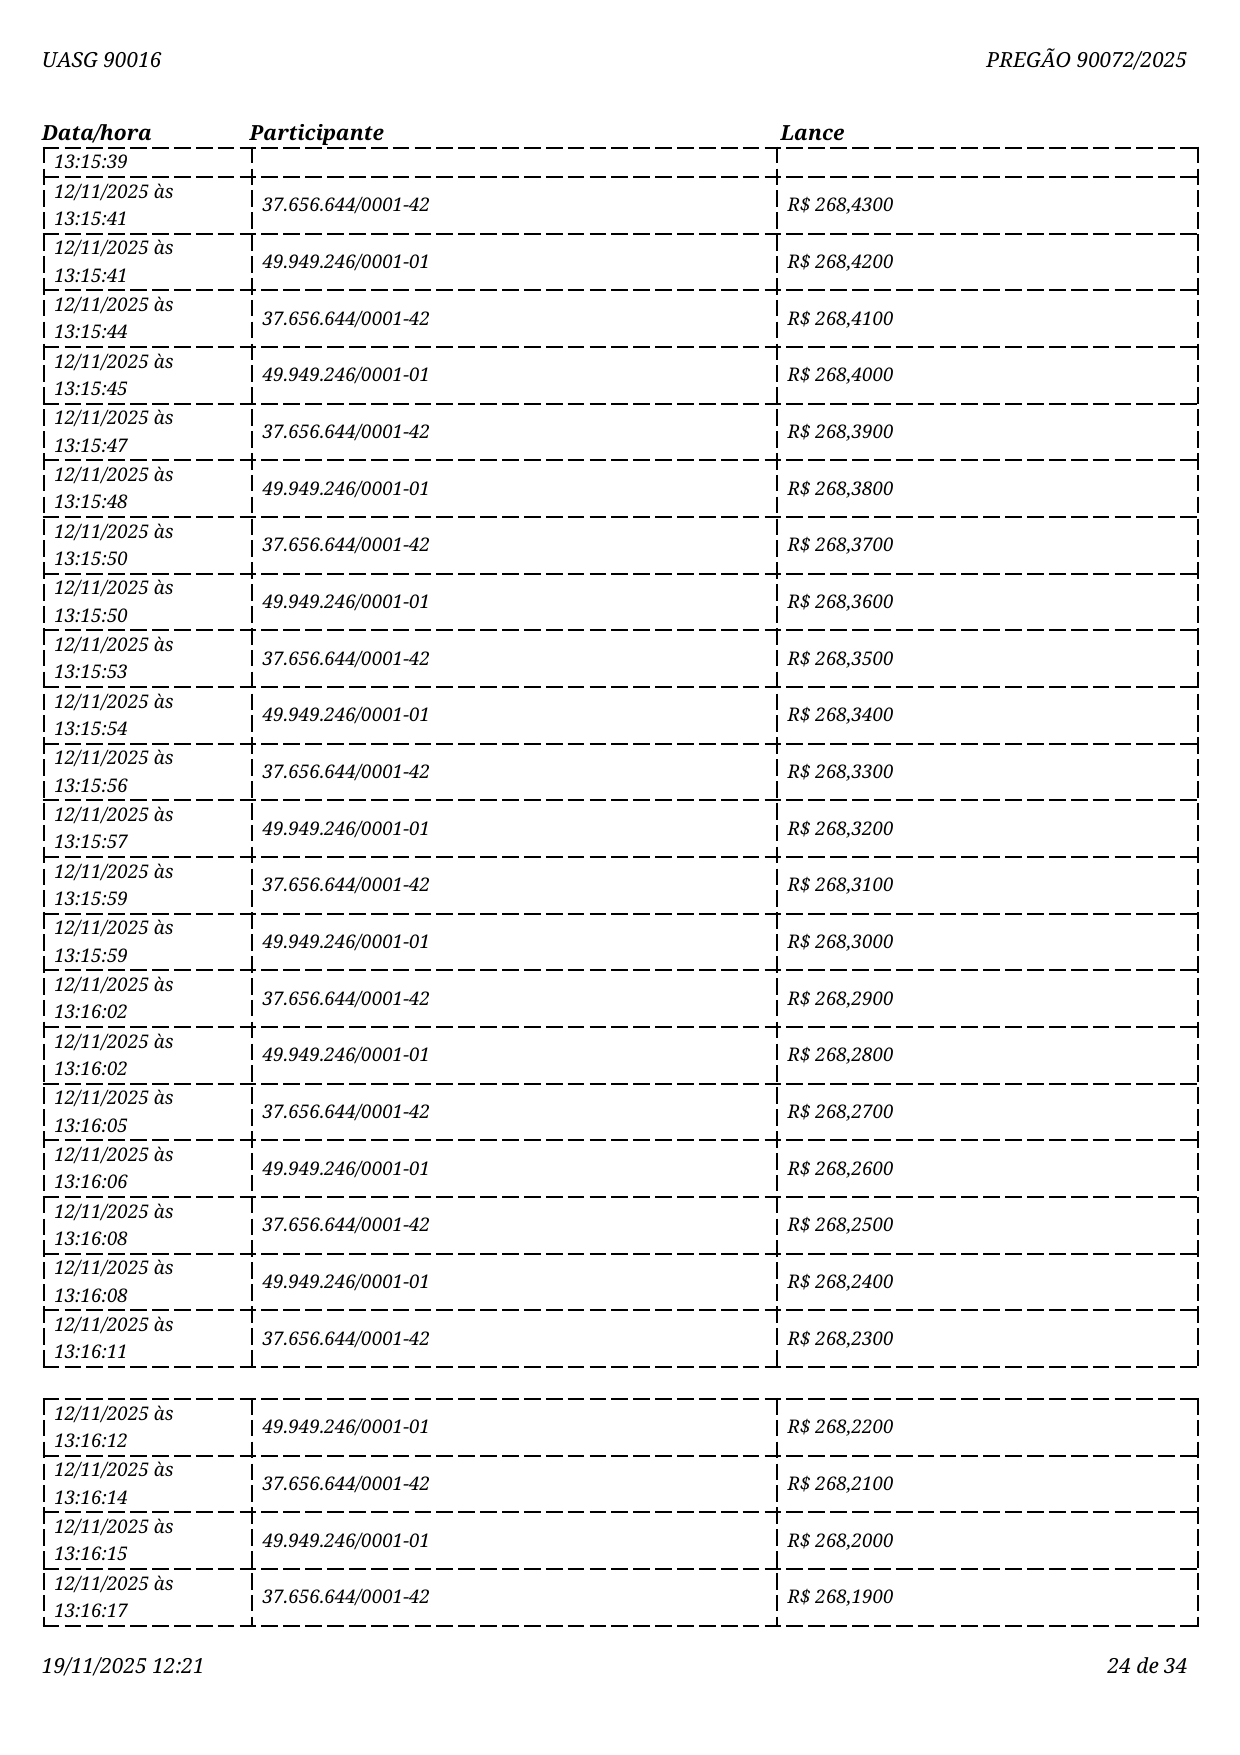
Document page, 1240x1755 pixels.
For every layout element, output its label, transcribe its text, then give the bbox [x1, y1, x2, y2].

table_cell 37.656.644/0001-42 [252, 629, 777, 686]
table_cell 49.949.246/0001-01 [252, 346, 777, 403]
table_cell R$ 268,4300 [777, 176, 1198, 233]
table_cell 12/11/2025 às 13:16:15 [44, 1511, 252, 1568]
table_cell 12/11/2025 às 13:15:54 [44, 686, 252, 743]
table_cell R$ 268,4000 [777, 346, 1198, 403]
table_cell 12/11/2025 às 13:15:45 [44, 346, 252, 403]
table_cell R$ 268,2500 [777, 1196, 1198, 1253]
table_cell 12/11/2025 às 13:16:08 [44, 1253, 252, 1309]
table_cell 12/11/2025 às 13:16:08 [44, 1196, 252, 1253]
table_cell 12/11/2025 às 13:16:02 [44, 969, 252, 1026]
table_cell 49.949.246/0001-01 [252, 1139, 777, 1196]
table_cell R$ 268,3200 [777, 799, 1198, 856]
table_cell R$ 268,2300 [777, 1309, 1198, 1366]
table_cell R$ 268,2800 [777, 1026, 1198, 1083]
table_cell 37.656.644/0001-42 [252, 403, 777, 459]
table_cell 49.949.246/0001-01 [252, 913, 777, 969]
table_cell 13:15:39 [44, 147, 252, 176]
table_cell 37.656.644/0001-42 [252, 1196, 777, 1253]
table_cell 12/11/2025 às 13:16:05 [44, 1083, 252, 1139]
table_cell 49.949.246/0001-01 [252, 459, 777, 516]
table_cell 12/11/2025 às 13:15:44 [44, 289, 252, 346]
table_cell R$ 268,1900 [777, 1568, 1198, 1624]
table_cell R$ 268,3400 [777, 686, 1198, 743]
table_cell R$ 268,2400 [777, 1253, 1198, 1309]
table_cell R$ 268,3900 [777, 403, 1198, 459]
table_cell 12/11/2025 às 13:15:59 [44, 913, 252, 969]
table_cell R$ 268,4100 [777, 289, 1198, 346]
table_cell R$ 268,3000 [777, 913, 1198, 969]
table_cell 12/11/2025 às 13:16:11 [44, 1309, 252, 1366]
table_cell 49.949.246/0001-01 [252, 686, 777, 743]
table_cell 49.949.246/0001-01 [252, 1511, 777, 1568]
table_cell R$ 268,3300 [777, 743, 1198, 799]
table_cell 37.656.644/0001-42 [252, 1309, 777, 1366]
table_cell 37.656.644/0001-42 [252, 1455, 777, 1511]
table_header 49.949.246/0001-01 [252, 1398, 777, 1454]
table_cell 12/11/2025 às 13:16:14 [44, 1455, 252, 1511]
table_cell R$ 268,3800 [777, 459, 1198, 516]
table_cell 37.656.644/0001-42 [252, 743, 777, 799]
table_cell R$ 268,4200 [777, 233, 1198, 289]
table_cell 12/11/2025 às 13:15:41 [44, 176, 252, 233]
table_cell R$ 268,2600 [777, 1139, 1198, 1196]
table_cell R$ 268,3700 [777, 516, 1198, 573]
table_cell 49.949.246/0001-01 [252, 799, 777, 856]
table_cell 37.656.644/0001-42 [252, 969, 777, 1026]
table_cell R$ 268,2900 [777, 969, 1198, 1026]
table_cell 37.656.644/0001-42 [252, 1568, 777, 1624]
table_cell 12/11/2025 às 13:16:17 [44, 1568, 252, 1624]
table_cell R$ 268,3100 [777, 856, 1198, 913]
table_cell 12/11/2025 às 13:15:41 [44, 233, 252, 289]
table_cell R$ 268,3500 [777, 629, 1198, 686]
table_cell 37.656.644/0001-42 [252, 1083, 777, 1139]
table_cell R$ 268,2700 [777, 1083, 1198, 1139]
table_cell 12/11/2025 às 13:15:50 [44, 516, 252, 573]
table_cell 37.656.644/0001-42 [252, 176, 777, 233]
table_cell [252, 147, 777, 176]
table_cell [777, 147, 1198, 176]
table_cell 12/11/2025 às 13:15:57 [44, 799, 252, 856]
table_cell 37.656.644/0001-42 [252, 856, 777, 913]
table_cell 12/11/2025 às 13:15:56 [44, 743, 252, 799]
table_header 12/11/2025 às 13:16:12 [44, 1398, 252, 1454]
table_cell 12/11/2025 às 13:15:53 [44, 629, 252, 686]
table_header R$ 268,2200 [777, 1398, 1198, 1454]
table_cell 12/11/2025 às 13:16:02 [44, 1026, 252, 1083]
table_cell 49.949.246/0001-01 [252, 1026, 777, 1083]
table_cell 49.949.246/0001-01 [252, 573, 777, 629]
table_cell 49.949.246/0001-01 [252, 1253, 777, 1309]
table_cell R$ 268,2000 [777, 1511, 1198, 1568]
table_cell 12/11/2025 às 13:15:48 [44, 459, 252, 516]
table_cell R$ 268,2100 [777, 1455, 1198, 1511]
table_cell 12/11/2025 às 13:16:06 [44, 1139, 252, 1196]
table_cell 12/11/2025 às 13:15:59 [44, 856, 252, 913]
table_cell 12/11/2025 às 13:15:50 [44, 573, 252, 629]
table_cell 49.949.246/0001-01 [252, 233, 777, 289]
table_cell 12/11/2025 às 13:15:47 [44, 403, 252, 459]
table_cell 37.656.644/0001-42 [252, 289, 777, 346]
table_cell 37.656.644/0001-42 [252, 516, 777, 573]
table_cell R$ 268,3600 [777, 573, 1198, 629]
